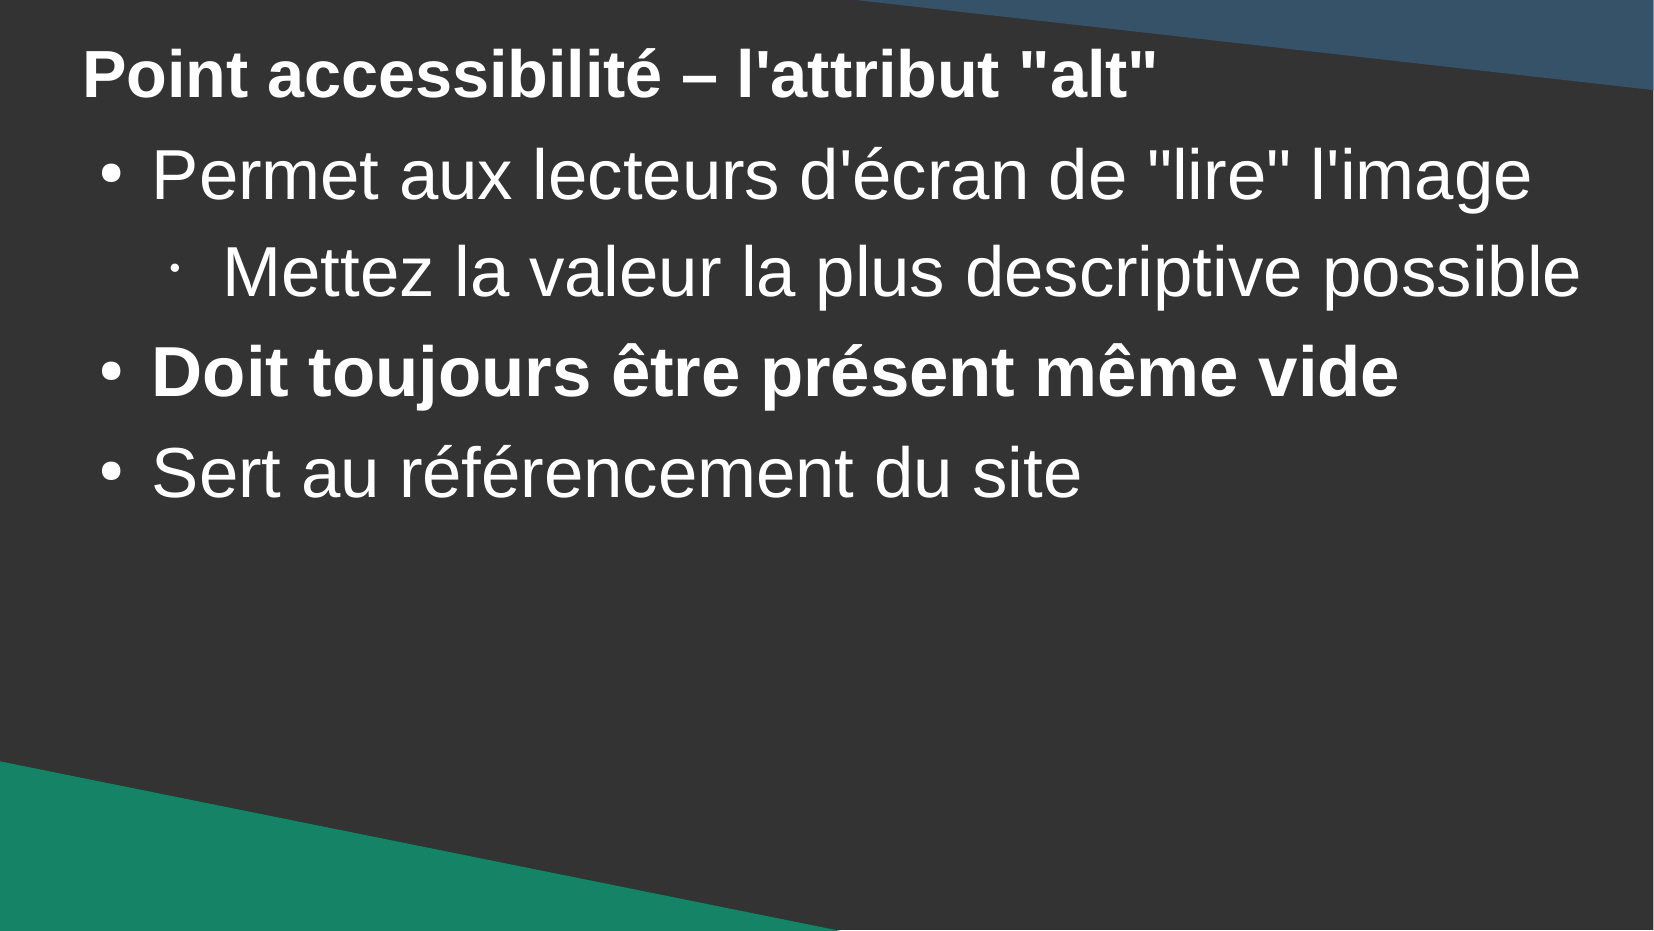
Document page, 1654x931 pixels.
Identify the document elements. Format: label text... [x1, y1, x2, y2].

title Point accessibilité – l'attribut "alt" [82, 37, 1571, 122]
text_box [0, 761, 841, 931]
list Permet aux lecteurs d'écran de "lire" l'image Mettez la valeur la plus descriptive possible Doit toujours être présent même vide Sert au référencement du site [80, 135, 1605, 780]
text_box [855, 0, 1654, 91]
